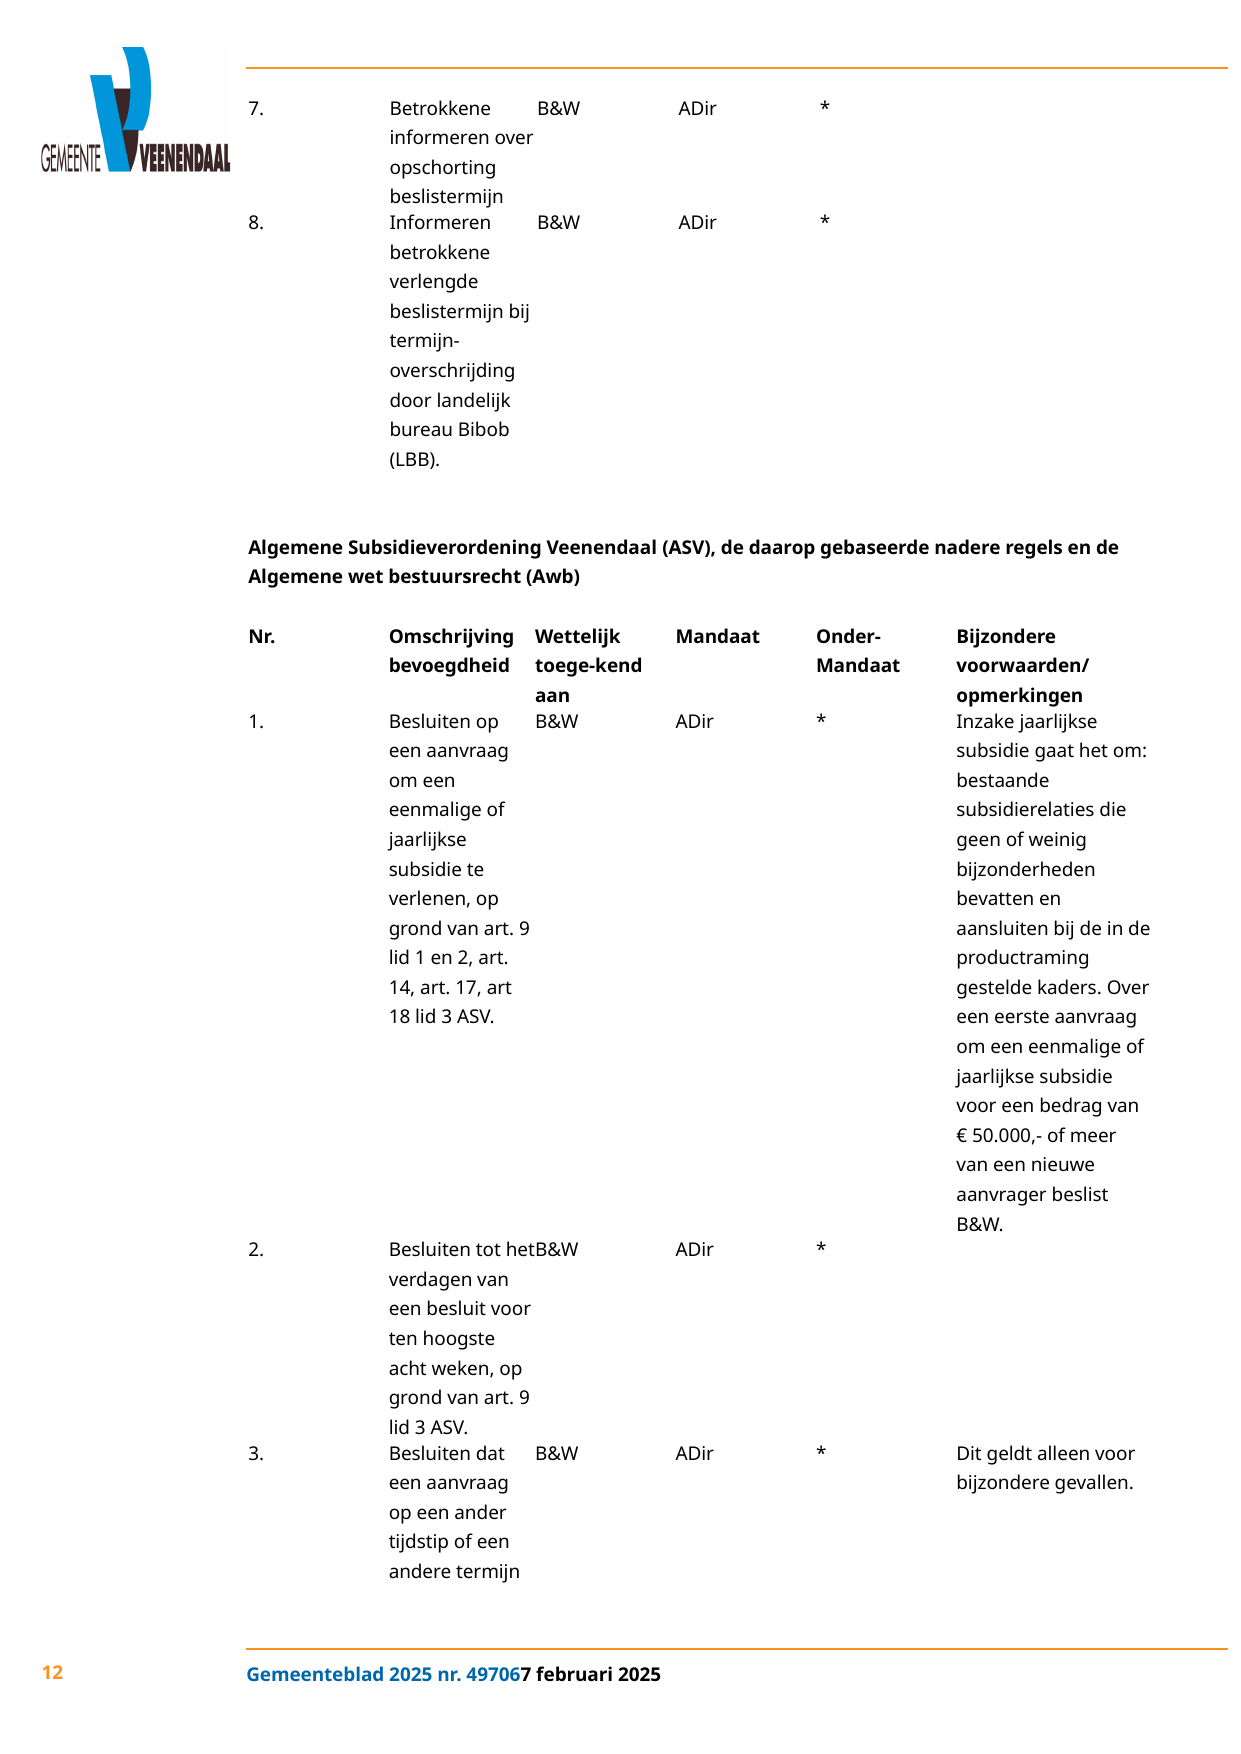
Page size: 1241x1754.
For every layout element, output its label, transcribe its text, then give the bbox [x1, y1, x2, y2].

table_header Mandaat [675, 623, 816, 708]
table_cell [961, 209, 1152, 472]
table_cell ADir [678, 209, 819, 472]
table_cell Betrokkene informeren over opschorting beslistermijn [389, 95, 537, 209]
table_cell 8. [248, 209, 389, 472]
picture [123, 47, 231, 172]
table_cell * [816, 1236, 956, 1440]
table_cell B&W [535, 1236, 675, 1440]
table_cell Besluiten dat een aanvraag op een ander tijdstip of een andere termijn [389, 1440, 535, 1584]
table_cell Dit geldt alleen voor bijzondere gevallen. [956, 1440, 1152, 1584]
table_cell * [816, 1440, 956, 1584]
text Algemene Subsidieverordening Veenendaal (ASV), de daarop gebaseerde nadere regels en de Algemene wet bestuursrecht (Awb) [248, 534, 1152, 589]
table_cell Informeren betrokkene verlengde beslistermijn bij termijn-overschrijding door landelijk bureau Bibob (LBB). [389, 209, 537, 472]
table_cell [956, 1236, 1152, 1440]
table_cell B&W [537, 95, 678, 209]
table_cell B&W [535, 708, 675, 1236]
table_cell ADir [675, 1236, 816, 1440]
table_header Omschrijving bevoegdheid [389, 623, 535, 708]
table_cell Besluiten tot het verdagen van een besluit voor ten hoogste acht weken, op grond van art. 9 lid 3 ASV. [389, 1236, 535, 1440]
picture [41, 47, 130, 172]
table_cell Inzake jaarlijkse subsidie gaat het om: bestaande subsidierelaties die geen of weinig bijzonderheden bevatten en aansluiten bij de in de productraming gestelde kaders. Over een eerste aanvraag om een eenmalige of jaarlijkse subsidie voor een bedrag van € 50.000,- of meer van een nieuwe aanvrager beslist B&W. [956, 708, 1152, 1236]
table_header Wettelijk toege-kend aan [535, 623, 675, 708]
table_cell 2. [248, 1236, 388, 1440]
table_cell ADir [675, 708, 816, 1236]
table_cell 3. [248, 1440, 388, 1584]
table_cell Besluiten op een aanvraag om een eenmalige of jaarlijkse subsidie te verlenen, op grond van art. 9 lid 1 en 2, art. 14, art. 17, art 18 lid 3 ASV. [389, 708, 535, 1236]
table_cell B&W [535, 1440, 675, 1584]
table_cell * [820, 209, 961, 472]
table_header Bijzondere voorwaarden/ opmerkingen [956, 623, 1152, 708]
table_cell 7. [248, 95, 389, 209]
table_cell 1. [248, 708, 388, 1236]
table_cell B&W [537, 209, 678, 472]
table_cell ADir [678, 95, 819, 209]
table_cell * [816, 708, 956, 1236]
table_header Onder- Mandaat [816, 623, 956, 708]
table_header Nr. [248, 623, 388, 708]
table_cell * [820, 95, 961, 209]
table_cell ADir [675, 1440, 816, 1584]
table_cell [961, 95, 1152, 209]
